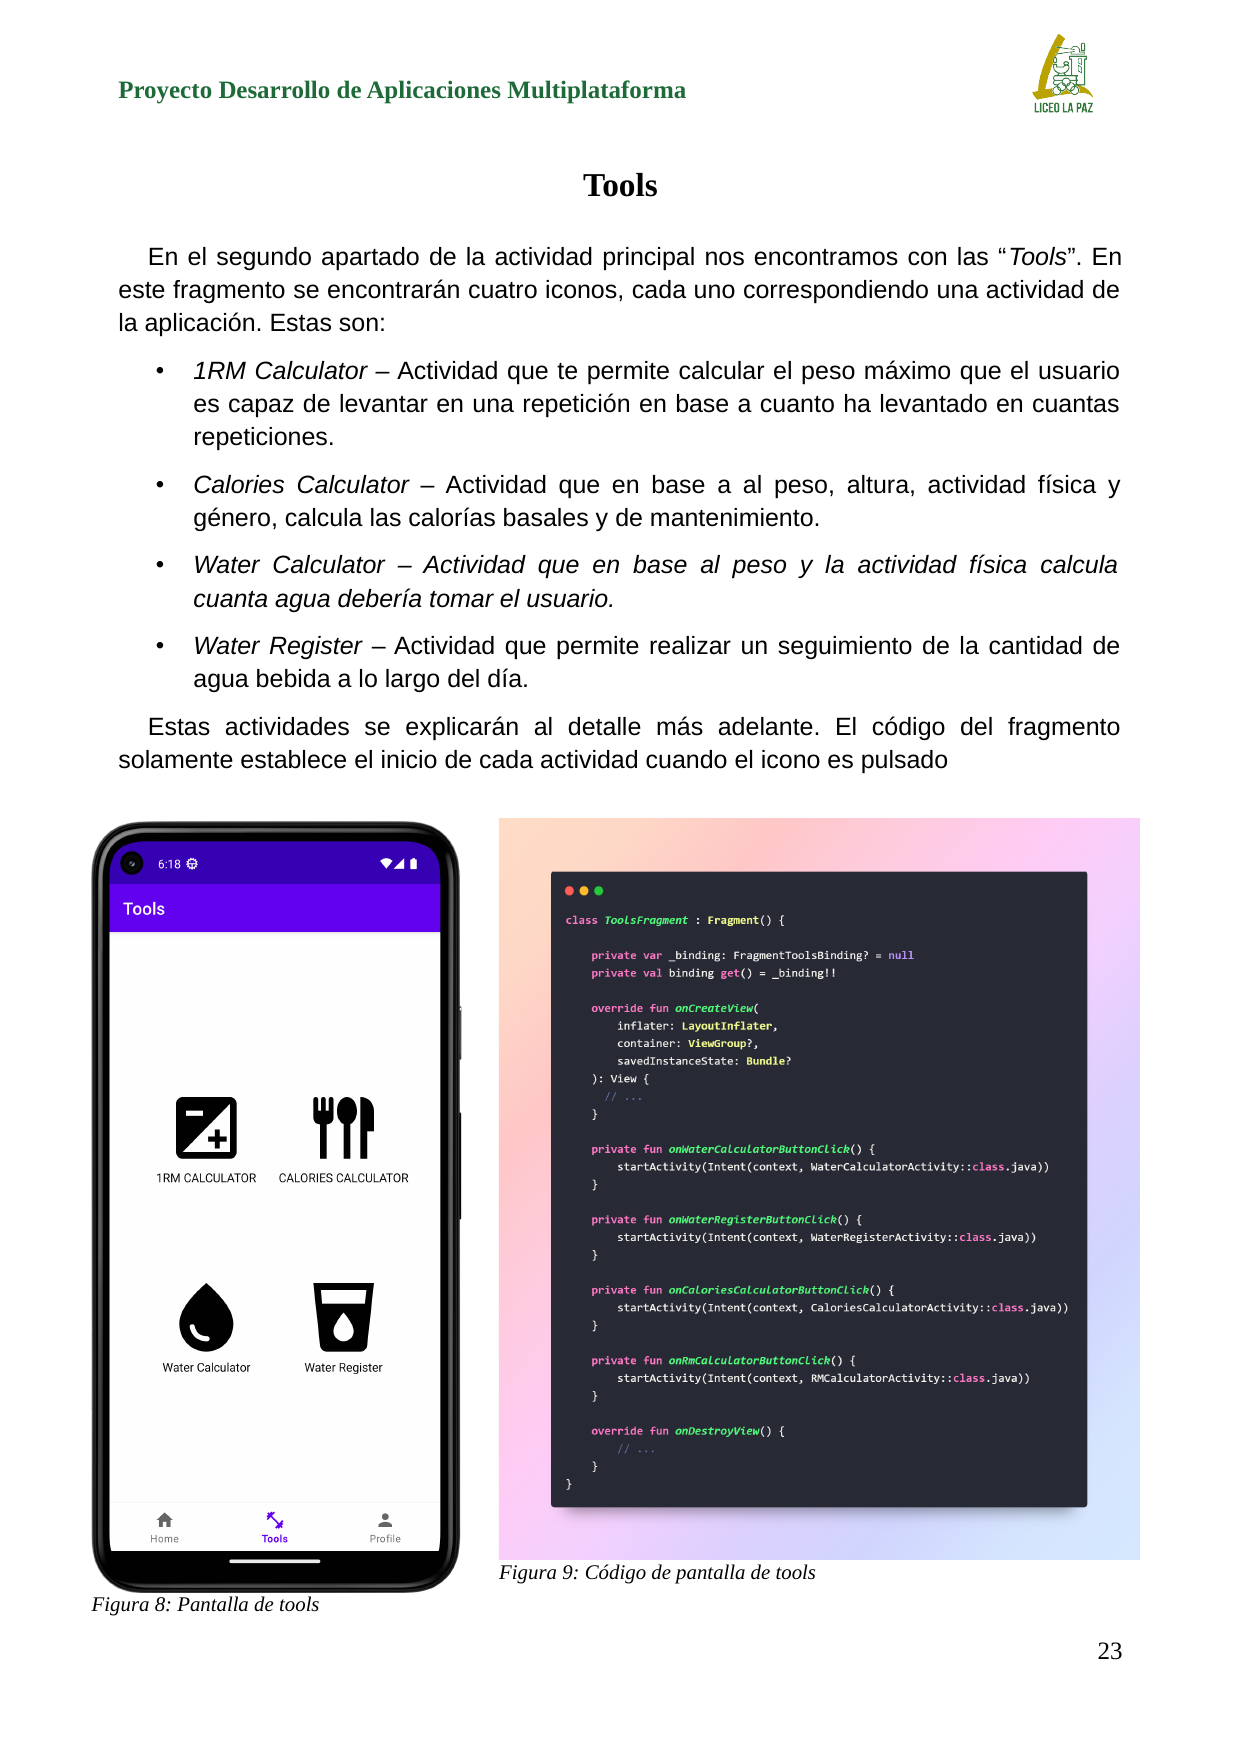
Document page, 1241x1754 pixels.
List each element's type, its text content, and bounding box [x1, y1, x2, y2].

list 1RM Calculator – Actividad que te permite calcular el peso máximo que el usuario es capaz de levantar en una repetición en base a cuanto ha levantado en cuantas repeticiones. [156, 356, 1122, 451]
picture [91, 821, 462, 1593]
picture [1025, 26, 1100, 121]
list Water Calculator – Actividad que en base al peso y la actividad física calcula cuanta agua debería tomar el usuario. [156, 551, 1122, 612]
picture [498, 818, 1140, 1560]
text Estas actividades se explicarán al detalle más adelante. El código del fragmento solamente establece el inicio de cada actividad cuando el icono es pulsado [118, 712, 1122, 774]
subtitle Tools [118, 166, 1122, 204]
list Water Register – Actividad que permite realizar un seguimiento de la cantidad de agua bebida a lo largo del día. [156, 631, 1122, 693]
text En el segundo apartado de la actividad principal nos encontramos con las “Tools”. En este fragmento se encontrarán cuatro iconos, cada uno correspondiendo una actividad de la aplicación. Estas son: [118, 242, 1122, 337]
list Calories Calculator – Actividad que en base a al peso, altura, actividad física y género, calcula las calorías basales y de mantenimiento. [156, 470, 1122, 532]
text Figura 9: Código de pantalla de tools [499, 1560, 1140, 1584]
text Figura 8: Pantalla de tools [91, 1593, 462, 1616]
